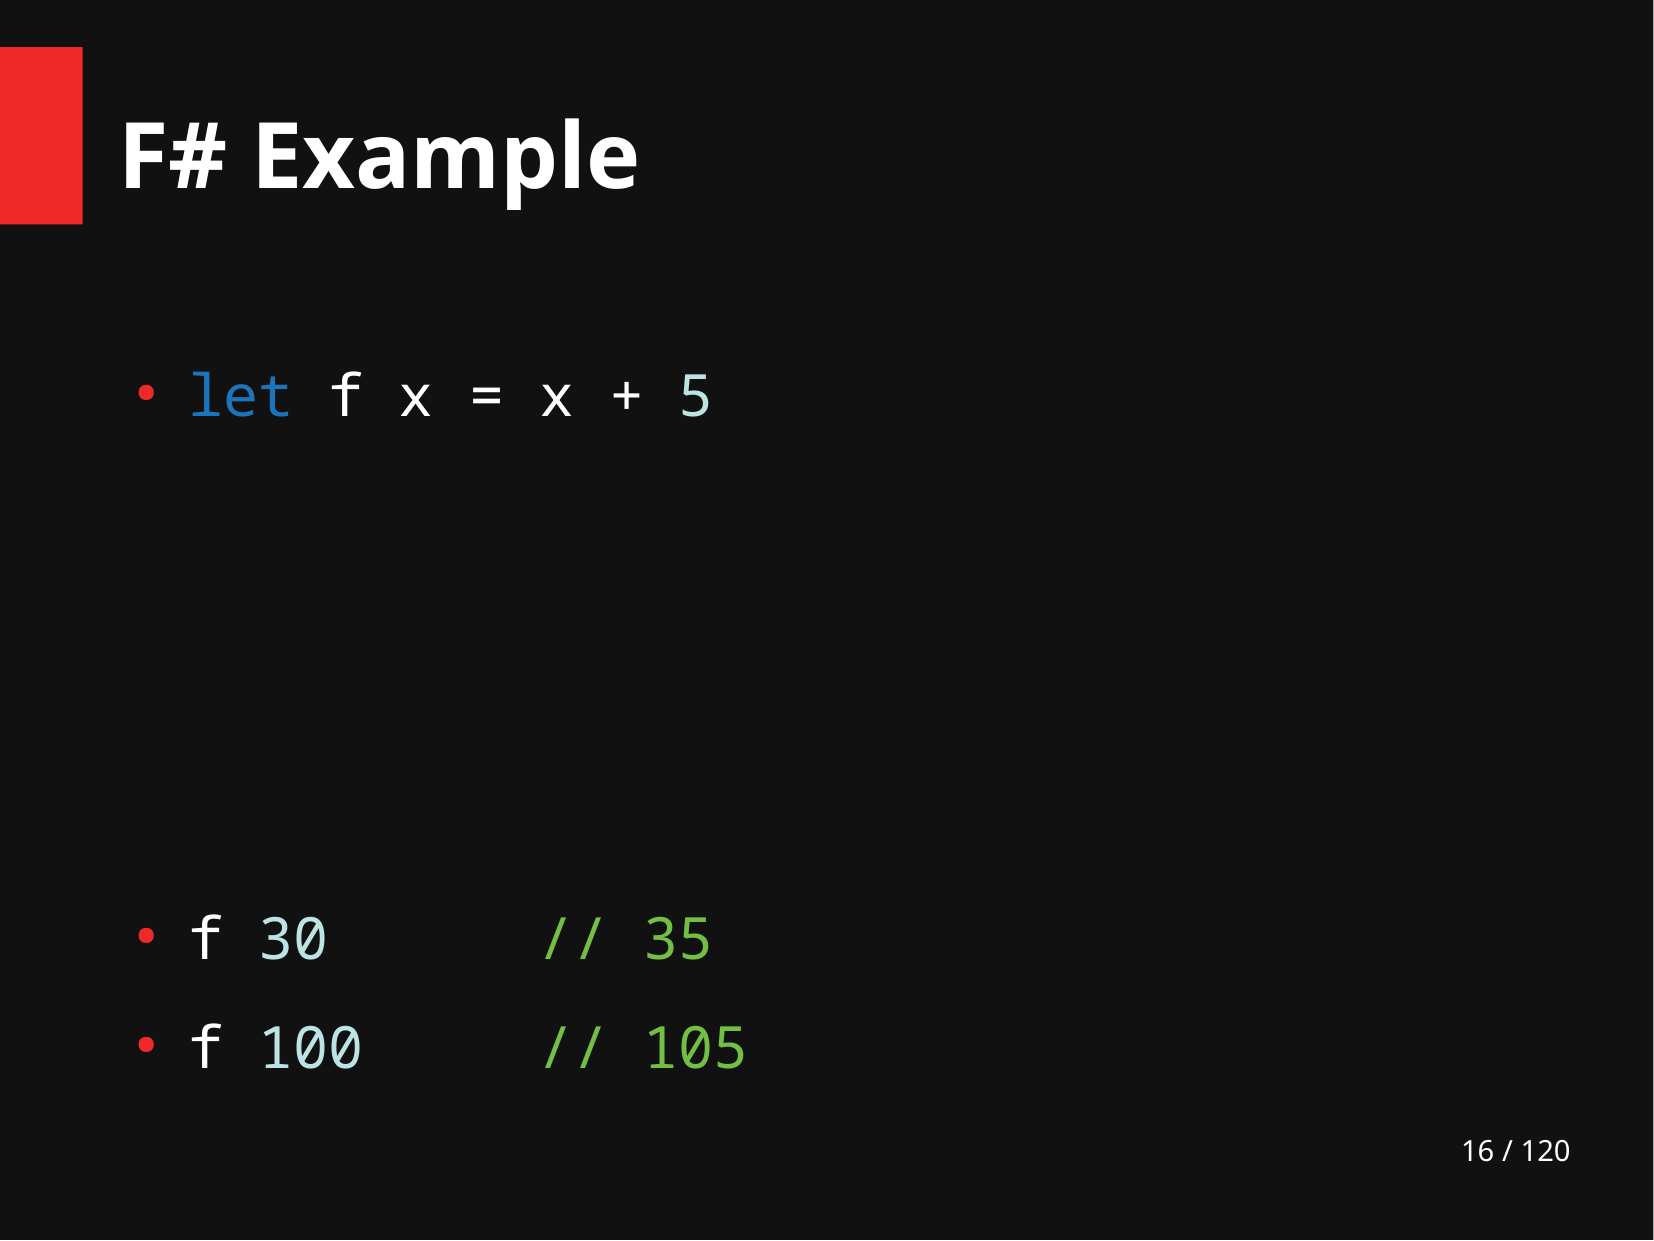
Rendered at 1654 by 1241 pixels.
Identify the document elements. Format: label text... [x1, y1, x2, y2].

title F# Example [118, 49, 1571, 257]
list let f x = x + 5 f 30 // 35 f 100 // 105 [118, 354, 1536, 1074]
